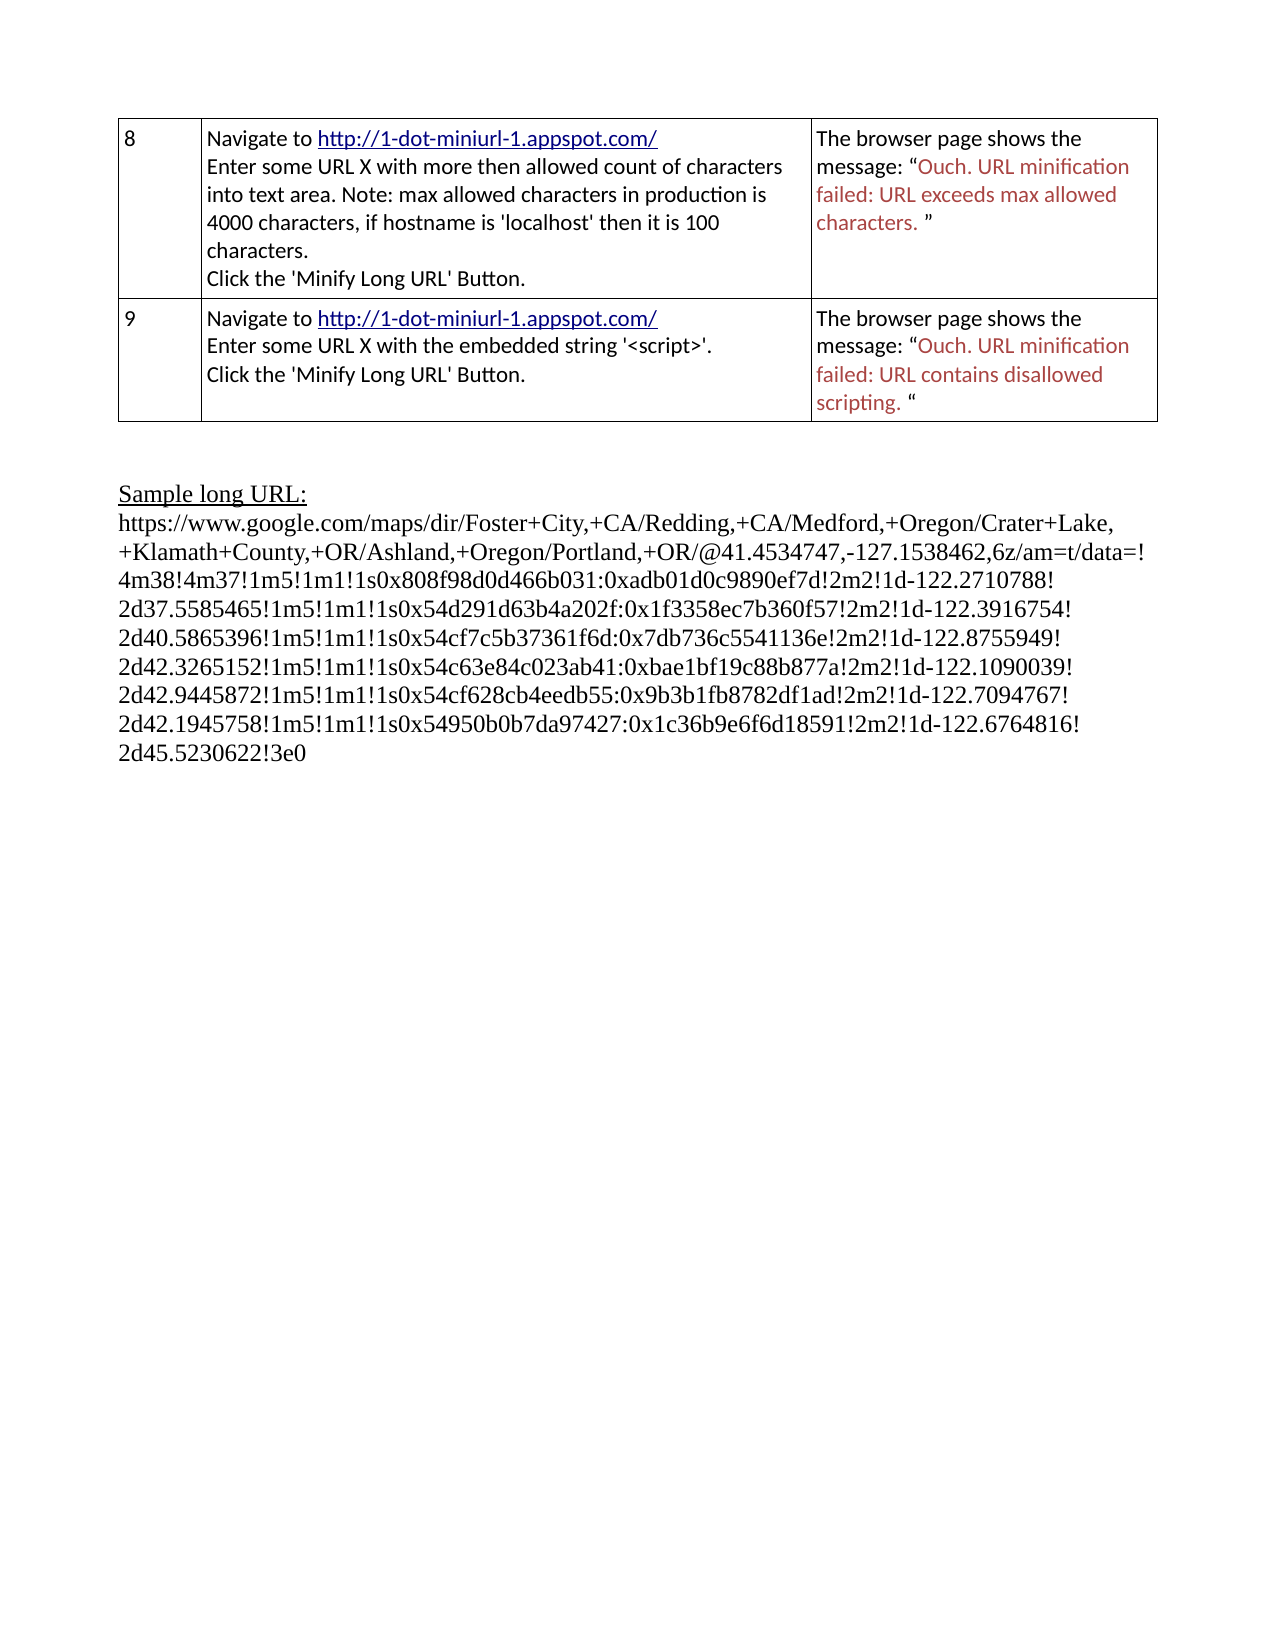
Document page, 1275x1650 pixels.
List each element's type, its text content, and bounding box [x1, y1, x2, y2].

table_cell Navigate to http://1-dot-miniurl-1.appspot.com/ Enter some URL X with the embedded string '<script>'. Click the 'Minify Long URL' Button. [202, 299, 811, 421]
text https://www.google.com/maps/dir/Foster+City,+CA/Redding,+CA/Medford,+Oregon/Crater+Lake,+Klamath+County,+OR/Ashland,+Oregon/Portland,+OR/@41.4534747,-127.1538462,6z/am=t/data=!4m38!4m37!1m5!1m1!1s0x808f98d0d466b031:0xadb01d0c9890ef7d!2m2!1d-122.2710788!2d37.5585465!1m5!1m1!1s0x54d291d63b4a202f:0x1f3358ec7b360f57!2m2!1d-122.3916754!2d40.5865396!1m5!1m1!1s0x54cf7c5b37361f6d:0x7db736c5541136e!2m2!1d-122.8755949!2d42.3265152!1m5!1m1!1s0x54c63e84c023ab41:0xbae1bf19c88b877a!2m2!1d-122.1090039!2d42.9445872!1m5!1m1!1s0x54cf628cb4eedb55:0x9b3b1fb8782df1ad!2m2!1d-122.7094767!2d42.1945758!1m5!1m1!1s0x54950b0b7da97427:0x1c36b9e6f6d18591!2m2!1d-122.6764816!2d45.5230622!3e0 [118, 508, 1157, 767]
table_cell The browser page shows the message: “Ouch. URL minification failed: URL exceeds max allowed characters. ” [812, 119, 1157, 298]
table_cell 8 [119, 119, 201, 298]
table_cell The browser page shows the message: “Ouch. URL minification failed: URL contains disallowed scripting. “ [812, 299, 1157, 421]
text Sample long URL: [118, 479, 1157, 508]
table_cell 9 [119, 299, 201, 421]
table_cell Navigate to http://1-dot-miniurl-1.appspot.com/ Enter some URL X with more then allowed count of characters into text area. Note: max allowed characters in production is 4000 characters, if hostname is 'localhost' then it is 100 characters. Click the 'Minify Long URL' Button. [202, 119, 811, 298]
